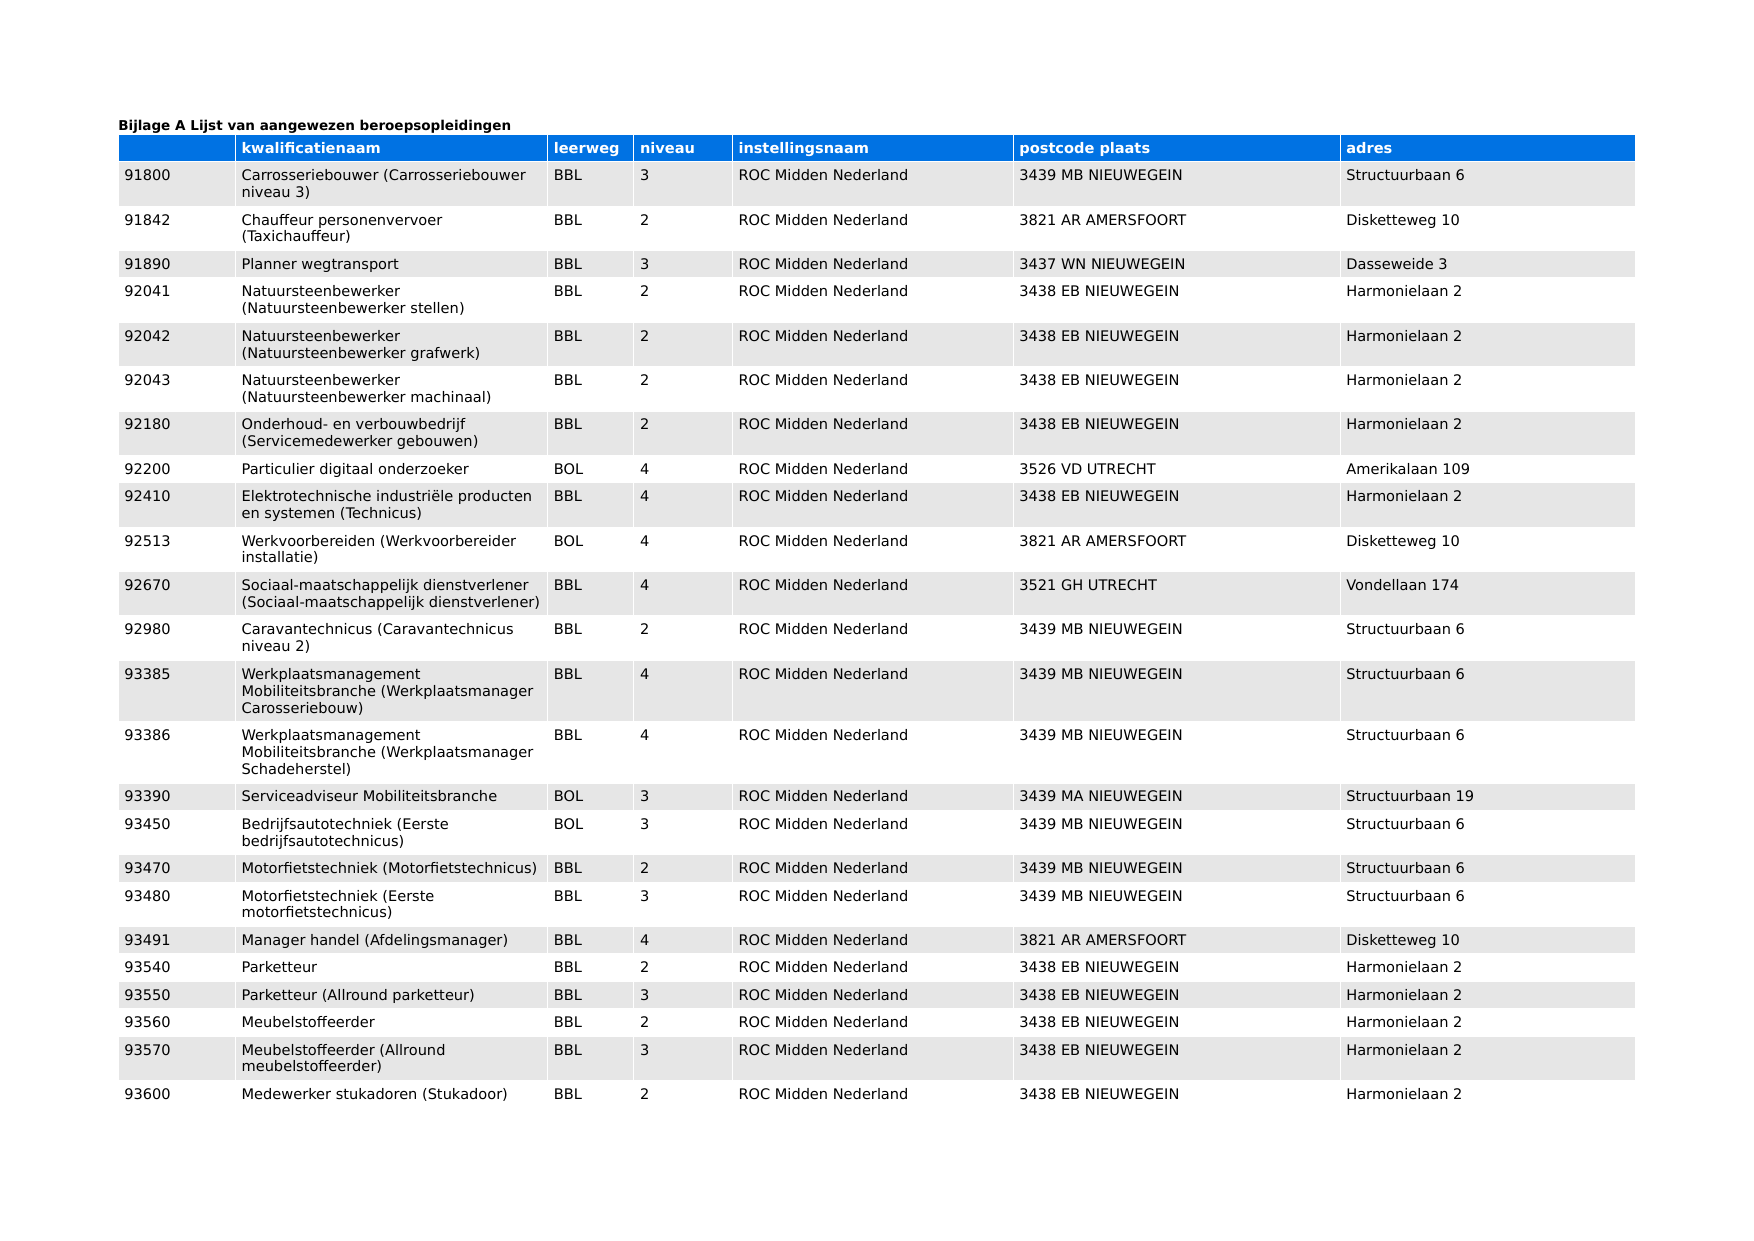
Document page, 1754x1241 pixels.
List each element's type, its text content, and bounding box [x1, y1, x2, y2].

table_cell ROC Midden Nederland [733, 162, 1013, 206]
table_cell 4 [634, 483, 732, 527]
table_cell ROC Midden Nederland [733, 1037, 1013, 1080]
table_cell ROC Midden Nederland [733, 456, 1013, 482]
table_cell BOL [548, 811, 633, 854]
table_cell Serviceadviseur Mobiliteitsbranche [236, 784, 547, 810]
table_header Bijlage A Lijst van aangewezen beroepsopleidingen [118, 118, 1636, 134]
table_cell BBL [548, 927, 633, 953]
table_cell Meubelstoffeerder (Allround meubelstoffeerder) [236, 1037, 547, 1080]
table_cell 92513 [119, 528, 235, 571]
table_cell 2 [634, 955, 732, 981]
table_cell Harmonielaan 2 [1341, 1009, 1635, 1036]
table_cell Chauffeur personenvervoer (Taxichauffeur) [236, 207, 547, 250]
table_cell 3438 EB NIEUWEGEIN [1014, 367, 1340, 411]
table_cell ROC Midden Nederland [733, 279, 1013, 322]
table_cell 3439 MB NIEUWEGEIN [1014, 616, 1340, 660]
table_cell Dasseweide 3 [1341, 251, 1635, 277]
table_cell BOL [548, 784, 633, 810]
table_cell 93560 [119, 1009, 235, 1036]
table_cell 93386 [119, 722, 235, 782]
table_cell BBL [548, 279, 633, 322]
table_cell ROC Midden Nederland [733, 251, 1013, 277]
table_cell BBL [548, 722, 633, 782]
table_cell ROC Midden Nederland [733, 528, 1013, 571]
table_cell 2 [634, 1009, 732, 1036]
table_cell 93450 [119, 811, 235, 854]
table_cell Sociaal-maatschappelijk dienstverlener (Sociaal-maatschappelijk dienstverlener) [236, 572, 547, 615]
table_cell BBL [548, 616, 633, 660]
table_cell 3439 MA NIEUWEGEIN [1014, 784, 1340, 810]
table_cell 93540 [119, 955, 235, 981]
table_cell 2 [634, 412, 732, 455]
table_cell Disketteweg 10 [1341, 528, 1635, 571]
table_cell BBL [548, 572, 633, 615]
table_cell ROC Midden Nederland [733, 1009, 1013, 1036]
table_cell 93390 [119, 784, 235, 810]
table_cell 3521 GH UTRECHT [1014, 572, 1340, 615]
table_cell Werkplaatsmanagement Mobiliteitsbranche (Werkplaatsmanager Carosseriebouw) [236, 661, 547, 721]
table_cell 91842 [119, 207, 235, 250]
table_cell ROC Midden Nederland [733, 616, 1013, 660]
table_cell 3 [634, 162, 732, 206]
table_cell Meubelstoffeerder [236, 1009, 547, 1036]
table_cell 3 [634, 784, 732, 810]
table_cell 93470 [119, 855, 235, 882]
table_cell 3438 EB NIEUWEGEIN [1014, 1009, 1340, 1036]
table_cell Natuursteenbewerker (Natuursteenbewerker machinaal) [236, 367, 547, 411]
table_cell adres [1341, 135, 1635, 161]
table_cell ROC Midden Nederland [733, 722, 1013, 782]
table_cell Structuurbaan 6 [1341, 811, 1635, 854]
table_cell 2 [634, 279, 732, 322]
table_cell 93550 [119, 982, 235, 1008]
table_cell ROC Midden Nederland [733, 982, 1013, 1008]
table_cell BBL [548, 883, 633, 926]
table_cell ROC Midden Nederland [733, 323, 1013, 366]
table_cell 3439 MB NIEUWEGEIN [1014, 661, 1340, 721]
table_cell BBL [548, 982, 633, 1008]
table_cell 3 [634, 883, 732, 926]
table_cell BOL [548, 456, 633, 482]
table_cell 2 [634, 323, 732, 366]
table_cell ROC Midden Nederland [733, 883, 1013, 926]
table_cell 3438 EB NIEUWEGEIN [1014, 323, 1340, 366]
table_cell Parketteur [236, 955, 547, 981]
table_cell ROC Midden Nederland [733, 784, 1013, 810]
table_cell Amerikalaan 109 [1341, 456, 1635, 482]
table_cell 92410 [119, 483, 235, 527]
table_cell 2 [634, 616, 732, 660]
table_cell 92670 [119, 572, 235, 615]
table_cell 4 [634, 661, 732, 721]
table_cell 92980 [119, 616, 235, 660]
table_cell BBL [548, 661, 633, 721]
table_cell Harmonielaan 2 [1341, 483, 1635, 527]
table_cell BOL [548, 528, 633, 571]
table_cell 3438 EB NIEUWEGEIN [1014, 1081, 1340, 1107]
table_cell ROC Midden Nederland [733, 572, 1013, 615]
table_cell Medewerker stukadoren (Stukadoor) [236, 1081, 547, 1107]
table_cell BBL [548, 251, 633, 277]
table_cell Parketteur (Allround parketteur) [236, 982, 547, 1008]
table_cell ROC Midden Nederland [733, 927, 1013, 953]
table_cell Harmonielaan 2 [1341, 1081, 1635, 1107]
table_cell ROC Midden Nederland [733, 1081, 1013, 1107]
table_cell 92041 [119, 279, 235, 322]
table_cell 3439 MB NIEUWEGEIN [1014, 883, 1340, 926]
table_cell ROC Midden Nederland [733, 207, 1013, 250]
table_cell Werkvoorbereiden (Werkvoorbereider installatie) [236, 528, 547, 571]
table_cell Werkplaatsmanagement Mobiliteitsbranche (Werkplaatsmanager Schadeherstel) [236, 722, 547, 782]
table_cell Natuursteenbewerker (Natuursteenbewerker stellen) [236, 279, 547, 322]
table_cell 92043 [119, 367, 235, 411]
table_cell 3821 AR AMERSFOORT [1014, 207, 1340, 250]
table_cell 3439 MB NIEUWEGEIN [1014, 811, 1340, 854]
table_cell Harmonielaan 2 [1341, 982, 1635, 1008]
table_cell Vondellaan 174 [1341, 572, 1635, 615]
table_cell Planner wegtransport [236, 251, 547, 277]
table_cell Structuurbaan 6 [1341, 162, 1635, 206]
table_cell 91890 [119, 251, 235, 277]
table_cell Motorfietstechniek (Motorfietstechnicus) [236, 855, 547, 882]
table_cell 91800 [119, 162, 235, 206]
table_cell Particulier digitaal onderzoeker [236, 456, 547, 482]
table_cell 3438 EB NIEUWEGEIN [1014, 483, 1340, 527]
table_cell 4 [634, 456, 732, 482]
table_cell 4 [634, 927, 732, 953]
table_cell 93480 [119, 883, 235, 926]
table_cell ROC Midden Nederland [733, 367, 1013, 411]
table_cell Harmonielaan 2 [1341, 279, 1635, 322]
table_cell 3439 MB NIEUWEGEIN [1014, 162, 1340, 206]
table_cell Harmonielaan 2 [1341, 323, 1635, 366]
table_cell BBL [548, 1009, 633, 1036]
table_cell Structuurbaan 19 [1341, 784, 1635, 810]
table_cell 4 [634, 722, 732, 782]
table_cell Harmonielaan 2 [1341, 412, 1635, 455]
table_cell 3821 AR AMERSFOORT [1014, 528, 1340, 571]
table_cell BBL [548, 1037, 633, 1080]
table_cell Structuurbaan 6 [1341, 616, 1635, 660]
table_cell BBL [548, 855, 633, 882]
table_cell kwalificatienaam [236, 135, 547, 161]
table_cell Manager handel (Afdelingsmanager) [236, 927, 547, 953]
table_cell BBL [548, 1081, 633, 1107]
table_cell 3 [634, 811, 732, 854]
table_cell 93570 [119, 1037, 235, 1080]
table_cell ROC Midden Nederland [733, 955, 1013, 981]
table_cell ROC Midden Nederland [733, 412, 1013, 455]
table_cell Carrosseriebouwer (Carrosseriebouwer niveau 3) [236, 162, 547, 206]
table_cell 3438 EB NIEUWEGEIN [1014, 982, 1340, 1008]
table_cell 2 [634, 207, 732, 250]
table_cell BBL [548, 483, 633, 527]
table_cell 3 [634, 251, 732, 277]
table_cell Harmonielaan 2 [1341, 367, 1635, 411]
table_cell 4 [634, 572, 732, 615]
table_cell leerweg [548, 135, 633, 161]
table_cell 3438 EB NIEUWEGEIN [1014, 955, 1340, 981]
table_cell Caravantechnicus (Caravantechnicus niveau 2) [236, 616, 547, 660]
table_cell 3438 EB NIEUWEGEIN [1014, 1037, 1340, 1080]
table_cell BBL [548, 162, 633, 206]
table_cell BBL [548, 367, 633, 411]
table_cell Structuurbaan 6 [1341, 855, 1635, 882]
table_cell 93491 [119, 927, 235, 953]
table_cell 3 [634, 982, 732, 1008]
table_cell 92042 [119, 323, 235, 366]
table_cell [119, 135, 235, 161]
table_cell Structuurbaan 6 [1341, 883, 1635, 926]
table_cell Disketteweg 10 [1341, 927, 1635, 953]
table_cell 3439 MB NIEUWEGEIN [1014, 855, 1340, 882]
table_cell Harmonielaan 2 [1341, 955, 1635, 981]
table_cell BBL [548, 207, 633, 250]
table_cell 3438 EB NIEUWEGEIN [1014, 412, 1340, 455]
table_cell 2 [634, 855, 732, 882]
table_cell 93600 [119, 1081, 235, 1107]
table_cell 3821 AR AMERSFOORT [1014, 927, 1340, 953]
table_cell Disketteweg 10 [1341, 207, 1635, 250]
table_cell 3 [634, 1037, 732, 1080]
table_cell ROC Midden Nederland [733, 483, 1013, 527]
table_cell ROC Midden Nederland [733, 855, 1013, 882]
table_cell 3526 VD UTRECHT [1014, 456, 1340, 482]
table_cell Motorfietstechniek (Eerste motorfietstechnicus) [236, 883, 547, 926]
table_cell niveau [634, 135, 732, 161]
table_cell Onderhoud- en verbouwbedrijf (Servicemedewerker gebouwen) [236, 412, 547, 455]
table_cell Natuursteenbewerker (Natuursteenbewerker grafwerk) [236, 323, 547, 366]
table_cell 92200 [119, 456, 235, 482]
table_cell Harmonielaan 2 [1341, 1037, 1635, 1080]
table_cell Elektrotechnische industriële producten en systemen (Technicus) [236, 483, 547, 527]
table_cell 3439 MB NIEUWEGEIN [1014, 722, 1340, 782]
table_cell 2 [634, 1081, 732, 1107]
table_cell BBL [548, 412, 633, 455]
table_cell postcode plaats [1014, 135, 1340, 161]
table_cell BBL [548, 955, 633, 981]
table_cell 3437 WN NIEUWEGEIN [1014, 251, 1340, 277]
table_cell 3438 EB NIEUWEGEIN [1014, 279, 1340, 322]
table_cell BBL [548, 323, 633, 366]
table_cell 92180 [119, 412, 235, 455]
table_cell Structuurbaan 6 [1341, 722, 1635, 782]
table_cell 93385 [119, 661, 235, 721]
table_cell 4 [634, 528, 732, 571]
table_cell instellingsnaam [733, 135, 1013, 161]
table_cell Bedrijfsautotechniek (Eerste bedrijfsautotechnicus) [236, 811, 547, 854]
table_cell ROC Midden Nederland [733, 661, 1013, 721]
table_cell 2 [634, 367, 732, 411]
table_cell ROC Midden Nederland [733, 811, 1013, 854]
table_cell Structuurbaan 6 [1341, 661, 1635, 721]
